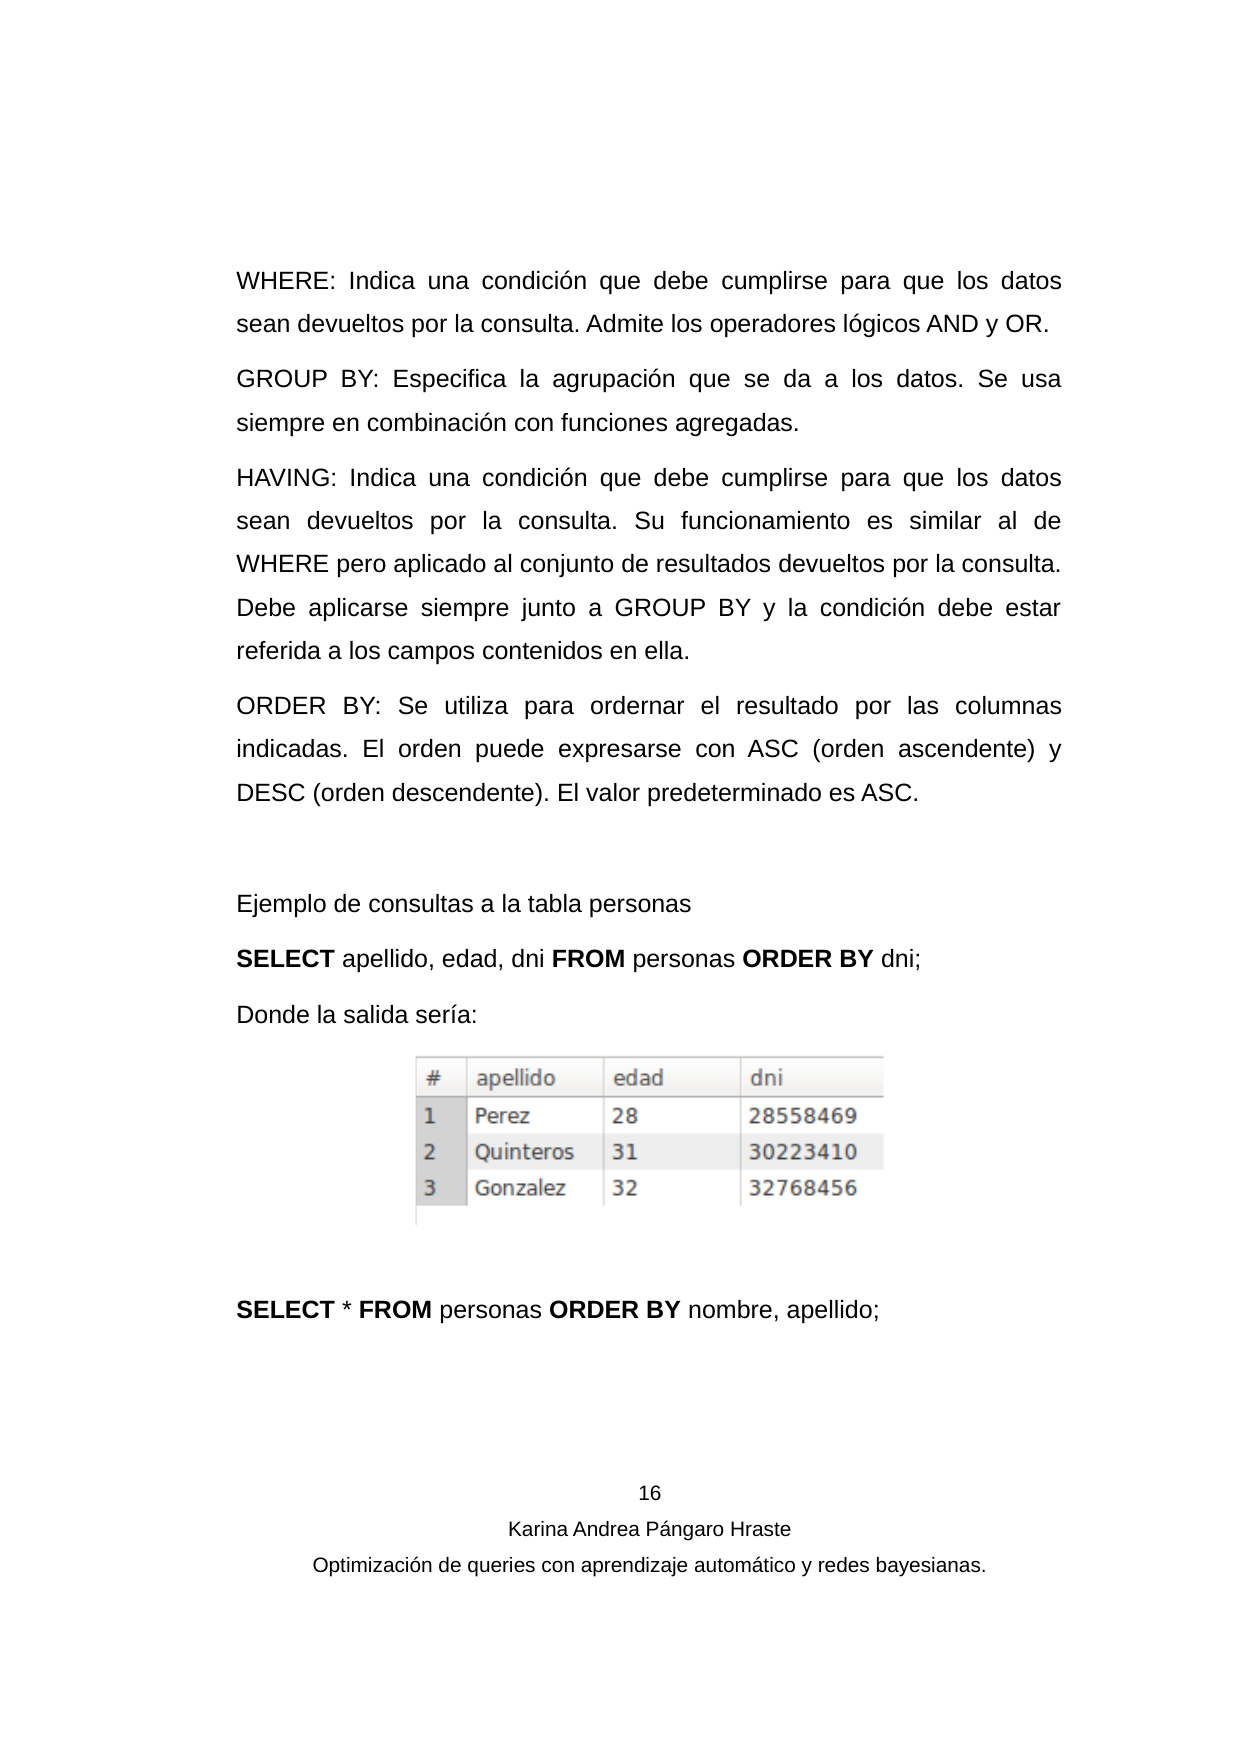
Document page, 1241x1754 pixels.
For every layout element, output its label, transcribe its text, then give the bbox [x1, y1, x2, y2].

text WHERE: Indica una condición que debe cumplirse para que los datos sean devueltos por la consulta. Admite los operadores lógicos AND y OR. [236, 266, 1063, 338]
text GROUP BY: Especifica la agrupación que se da a los datos. Se usa siempre en combinación con funciones agregadas. [236, 364, 1063, 436]
text Donde la salida sería: [236, 1000, 1063, 1029]
text SELECT apellido, edad, dni FROM personas ORDER BY dni; [236, 944, 1063, 973]
picture [415, 1055, 884, 1225]
text HAVING: Indica una condición que debe cumplirse para que los datos sean devueltos por la consulta. Su funcionamiento es similar al de WHERE pero aplicado al conjunto de resultados devueltos por la consulta. Debe aplicarse siempre junto a GROUP BY y la condición debe estar referida a los campos contenidos en ella. [236, 463, 1063, 664]
text SELECT * FROM personas ORDER BY nombre, apellido; [236, 1295, 1063, 1323]
text ORDER BY: Se utiliza para ordernar el resultado por las columnas indicadas. El orden puede expresarse con ASC (orden ascendente) y DESC (orden descendente). El valor predeterminado es ASC. [236, 691, 1063, 806]
text Ejemplo de consultas a la tabla personas [236, 889, 1063, 918]
